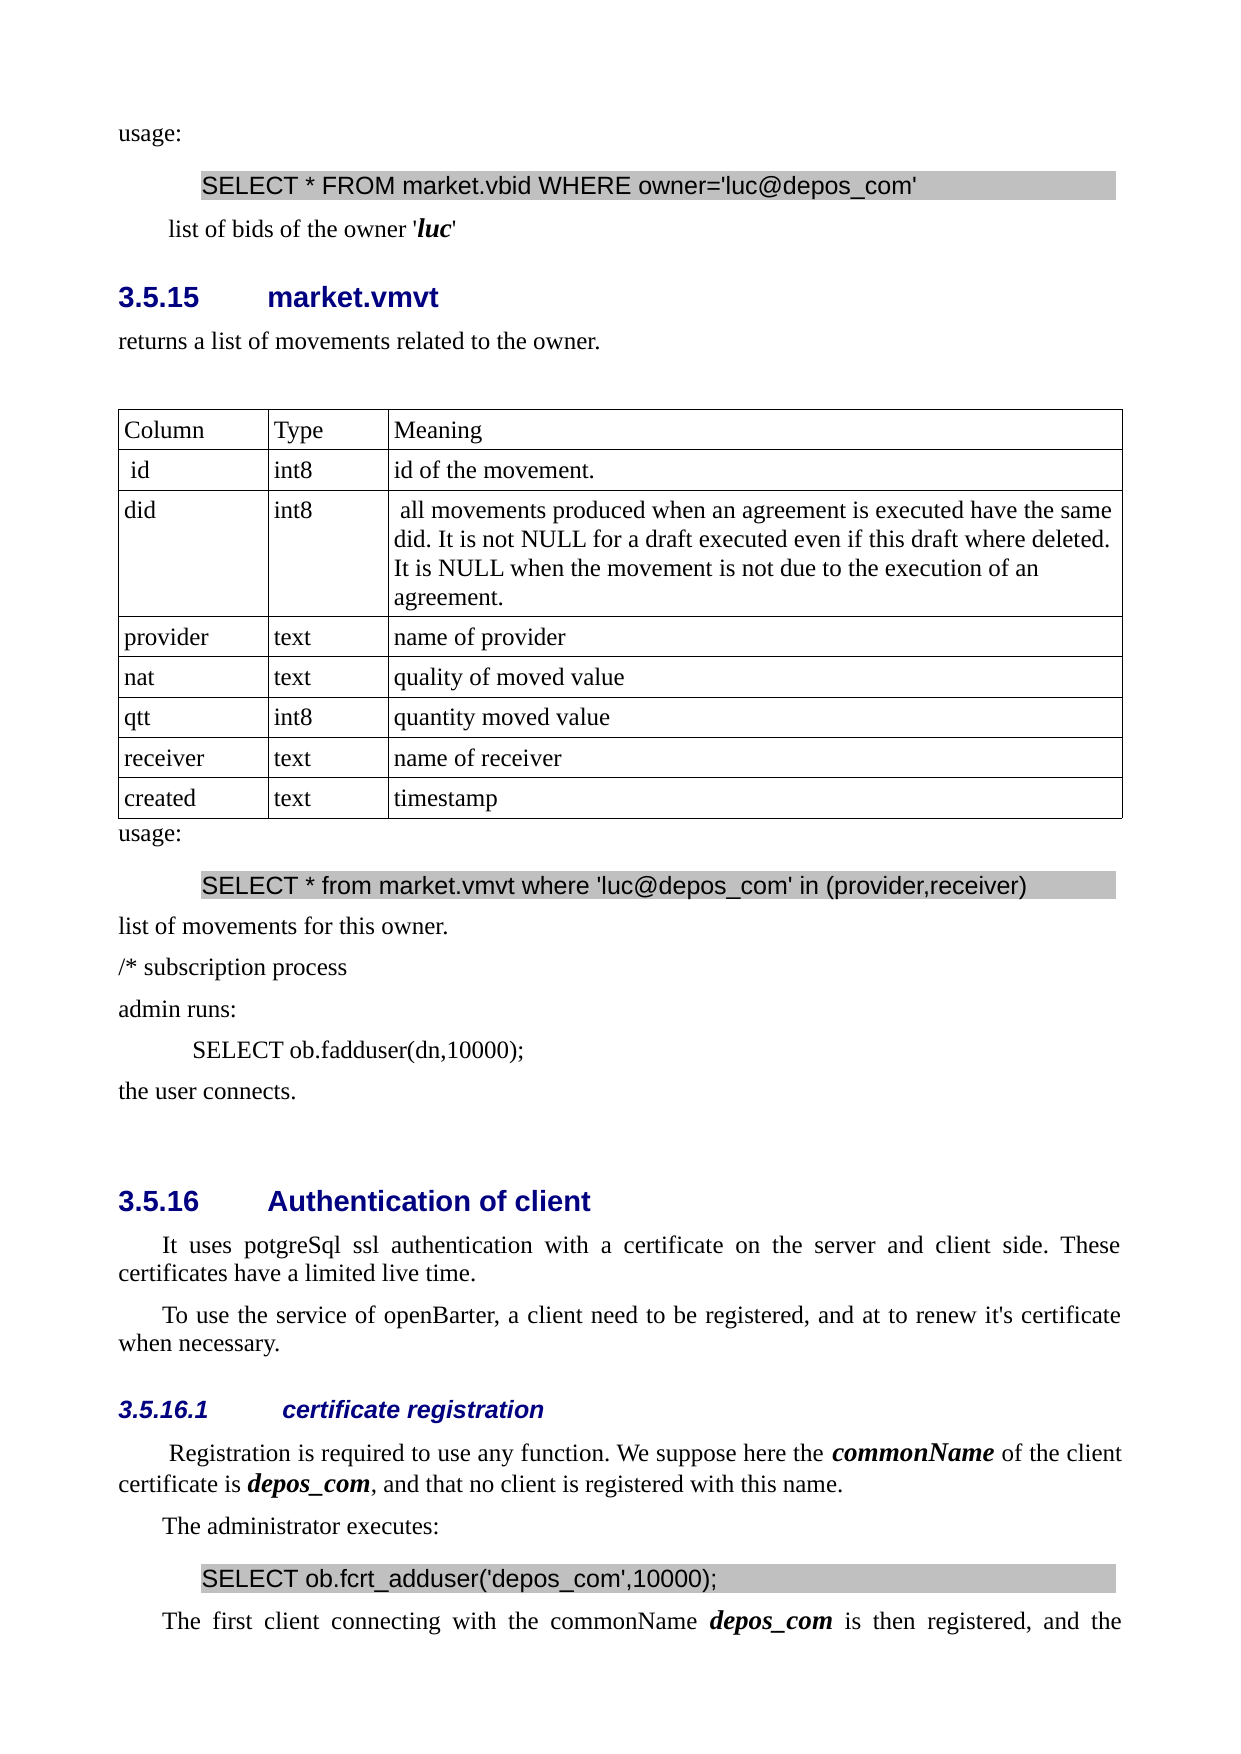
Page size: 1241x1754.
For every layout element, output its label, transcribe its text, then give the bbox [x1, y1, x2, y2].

table_cell text [269, 617, 388, 656]
text The administrator executes: [118, 1511, 1122, 1539]
text It uses potgreSql ssl authentication with a certificate on the server and client side. These certificates have a limited live time. [118, 1230, 1122, 1287]
text SELECT ob.fadduser(dn,10000); [118, 1035, 1122, 1064]
table_cell receiver [119, 738, 268, 777]
table_cell int8 [269, 698, 388, 737]
table_cell text [269, 657, 388, 697]
table_cell quantity moved value [389, 698, 1122, 737]
table_cell created [119, 778, 268, 818]
table_cell timestamp [389, 778, 1122, 818]
text list of movements for this owner. [118, 911, 1122, 940]
text The first client connecting with the commonName depos_com is then registered, and the [118, 1604, 1122, 1636]
table_cell id of the movement. [389, 450, 1122, 489]
table_header Meaning [389, 410, 1122, 449]
table_cell quality of moved value [389, 657, 1122, 697]
text returns a list of movements related to the owner. [118, 326, 1122, 355]
text SELECT * FROM market.vbid WHERE owner='luc@depos_com' [201, 171, 1116, 200]
table_cell name of provider [389, 617, 1122, 656]
table_cell text [269, 778, 388, 818]
table_cell did [119, 491, 268, 616]
subtitle market.vmvt [118, 280, 1122, 314]
table_cell all movements produced when an agreement is executed have the same did. It is not NULL for a draft executed even if this draft where deleted. It is NULL when the movement is not due to the execution of an agreement. [389, 491, 1122, 616]
text SELECT ob.fcrt_adduser('depos_com',10000); [201, 1564, 1116, 1593]
table_cell id [119, 450, 268, 489]
table_cell name of receiver [389, 738, 1122, 777]
table_cell qtt [119, 698, 268, 737]
table_cell text [269, 738, 388, 777]
text To use the service of openBarter, a client need to be registered, and at to renew it's certificate when necessary. [118, 1300, 1122, 1357]
text list of bids of the owner 'luc' [118, 212, 1122, 243]
text admin runs: [118, 994, 1122, 1022]
table_cell nat [119, 657, 268, 697]
text Registration is required to use any function. We suppose here the commonName of the client certificate is depos_com, and that no client is registered with this name. [118, 1436, 1122, 1498]
table_header Type [269, 410, 388, 449]
text usage: [118, 118, 1122, 147]
subtitle certificate registration [118, 1395, 1122, 1423]
table_cell int8 [269, 491, 388, 616]
text SELECT * from market.vmvt where 'luc@depos_com' in (provider,receiver) [201, 871, 1116, 899]
text /* subscription process [118, 952, 1122, 981]
table_cell provider [119, 617, 268, 656]
text usage: [118, 819, 1122, 846]
table_header Column [119, 410, 268, 449]
table_cell int8 [269, 450, 388, 489]
text the user connects. [118, 1076, 1122, 1105]
subtitle Authentication of client [118, 1184, 1122, 1217]
